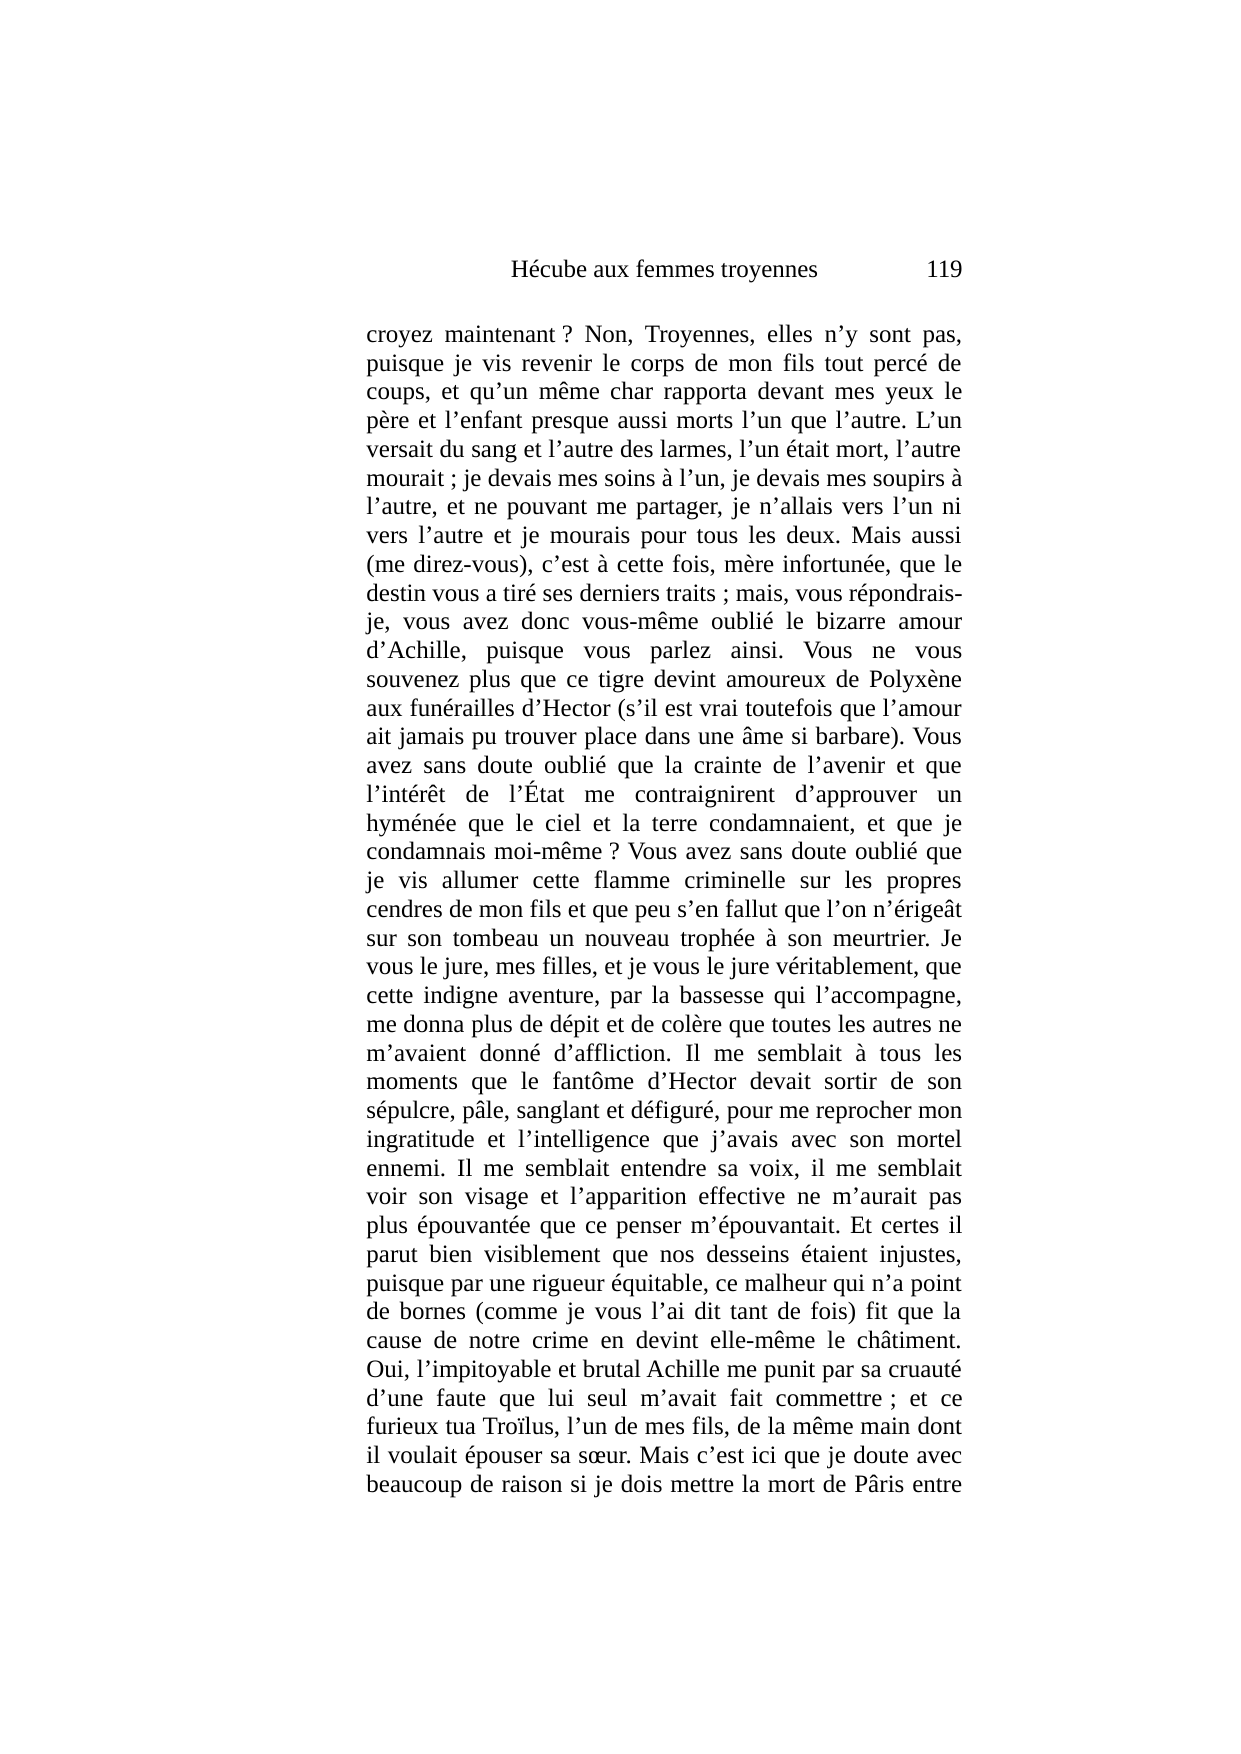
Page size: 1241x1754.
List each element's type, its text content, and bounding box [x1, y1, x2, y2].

text croyez maintenant ? Non, Troyennes, elles n’y sont pas, puisque je vis revenir le corps de mon fils tout percé de coups, et qu’un même char rapporta devant mes yeux le père et l’enfant presque aussi morts l’un que l’autre. L’un versait du sang et l’autre des larmes, l’un était mort, l’autre mourait ; je devais mes soins à l’un, je devais mes soupirs à l’autre, et ne pouvant me partager, je n’allais vers l’un ni vers l’autre et je mourais pour tous les deux. Mais aussi (me direz-vous), c’est à cette fois, mère infortunée, que le destin vous a tiré ses derniers traits ; mais, vous répondrais-je, vous avez donc vous-même oublié le bizarre amour d’Achille, puisque vous parlez ainsi. Vous ne vous souvenez plus que ce tigre devint amoureux de Polyxène aux funérailles d’Hector (s’il est vrai toutefois que l’amour ait jamais pu trouver place dans une âme si barbare). Vous avez sans doute oublié que la crainte de l’avenir et que l’intérêt de l’État me contraignirent d’approuver un hyménée que le ciel et la terre condamnaient, et que je condamnais moi-même ? Vous avez sans doute oublié que je vis allumer cette flamme criminelle sur les propres cendres de mon fils et que peu s’en fallut que l’on n’érigeât sur son tombeau un nouveau trophée à son meurtrier. Je vous le jure, mes filles, et je vous le jure véritablement, que cette indigne aventure, par la bassesse qui l’accompagne, me donna plus de dépit et de colère que toutes les autres ne m’avaient donné d’affliction. Il me semblait à tous les moments que le fantôme d’Hector devait sortir de son sépulcre, pâle, sanglant et défiguré, pour me reprocher mon ingratitude et l’intelligence que j’avais avec son mortel ennemi. Il me semblait entendre sa voix, il me semblait voir son visage et l’apparition effective ne m’aurait pas plus épouvantée que ce penser m’épouvantait. Et certes il parut bien visiblement que nos desseins étaient injustes, puisque par une rigueur équitable, ce malheur qui n’a point de bornes (comme je vous l’ai dit tant de fois) fit que la cause de notre crime en devint elle-même le châtiment. Oui, l’impitoyable et brutal Achille me punit par sa cruauté d’une faute que lui seul m’avait fait commettre ; et ce furieux tua Troïlus, l’un de mes fils, de la même main dont il voulait épouser sa sœur. Mais c’est ici que je doute avec beaucoup de raison si je dois mettre la mort de Pâris entre [366, 319, 963, 1498]
